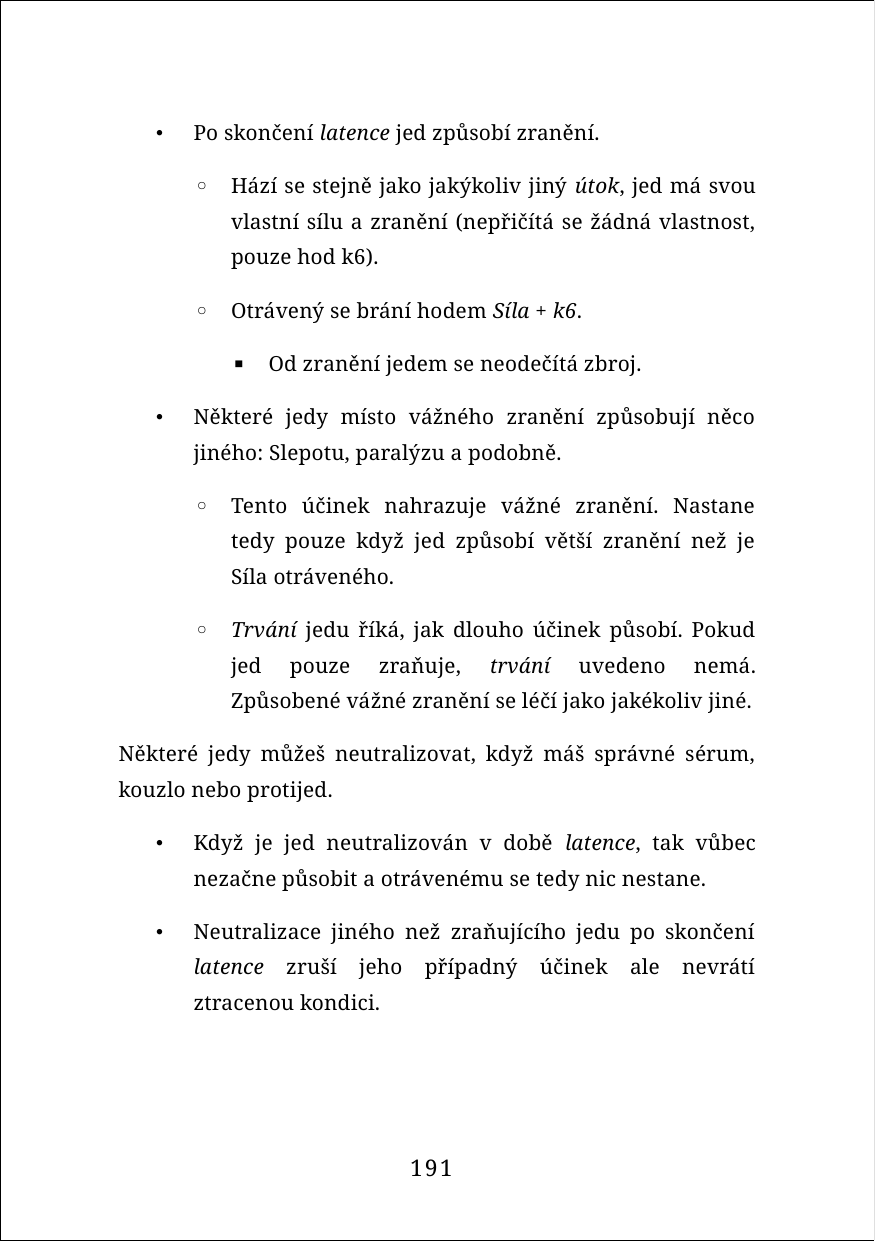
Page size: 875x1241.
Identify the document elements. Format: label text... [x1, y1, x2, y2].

list Trvání jedu říká, jak dlouho účinek působí. Pokud jed pouze zraňuje, trvání uvedeno nemá. Způsobené vážné zranění se léčí jako jakékoliv jiné. [193, 615, 756, 715]
list Od zranění jedem se neodečítá zbroj. [231, 349, 756, 377]
list Některé jedy místo vážného zranění způsobují něco jiného: Slepotu, paralýzu a podobně. [156, 402, 756, 466]
list Hází se stejně jako jakýkoliv jiný útok, jed má svou vlastní sílu a zranění (nepřičítá se žádná vlastnost, pouze hod k6). [193, 171, 756, 271]
list Po skončení latence jed způsobí zranění. [156, 118, 756, 147]
text Některé jedy můžeš neutralizovat, když máš správné sérum, kouzlo nebo protijed. [118, 739, 756, 803]
list Tento účinek nahrazuje vážné zranění. Nastane tedy pouze když jed způsobí větší zranění než je Síla otráveného. [193, 491, 756, 590]
list Neutralizace jiného než zraňujícího jedu po skončení latence zruší jeho případný účinek ale nevrátí ztracenou kondici. [156, 917, 756, 1016]
list Otrávený se brání hodem Síla + k6. [193, 296, 756, 324]
list Když je jed neutralizován v době latence, tak vůbec nezačne působit a otrávenému se tedy nic nestane. [156, 828, 756, 892]
